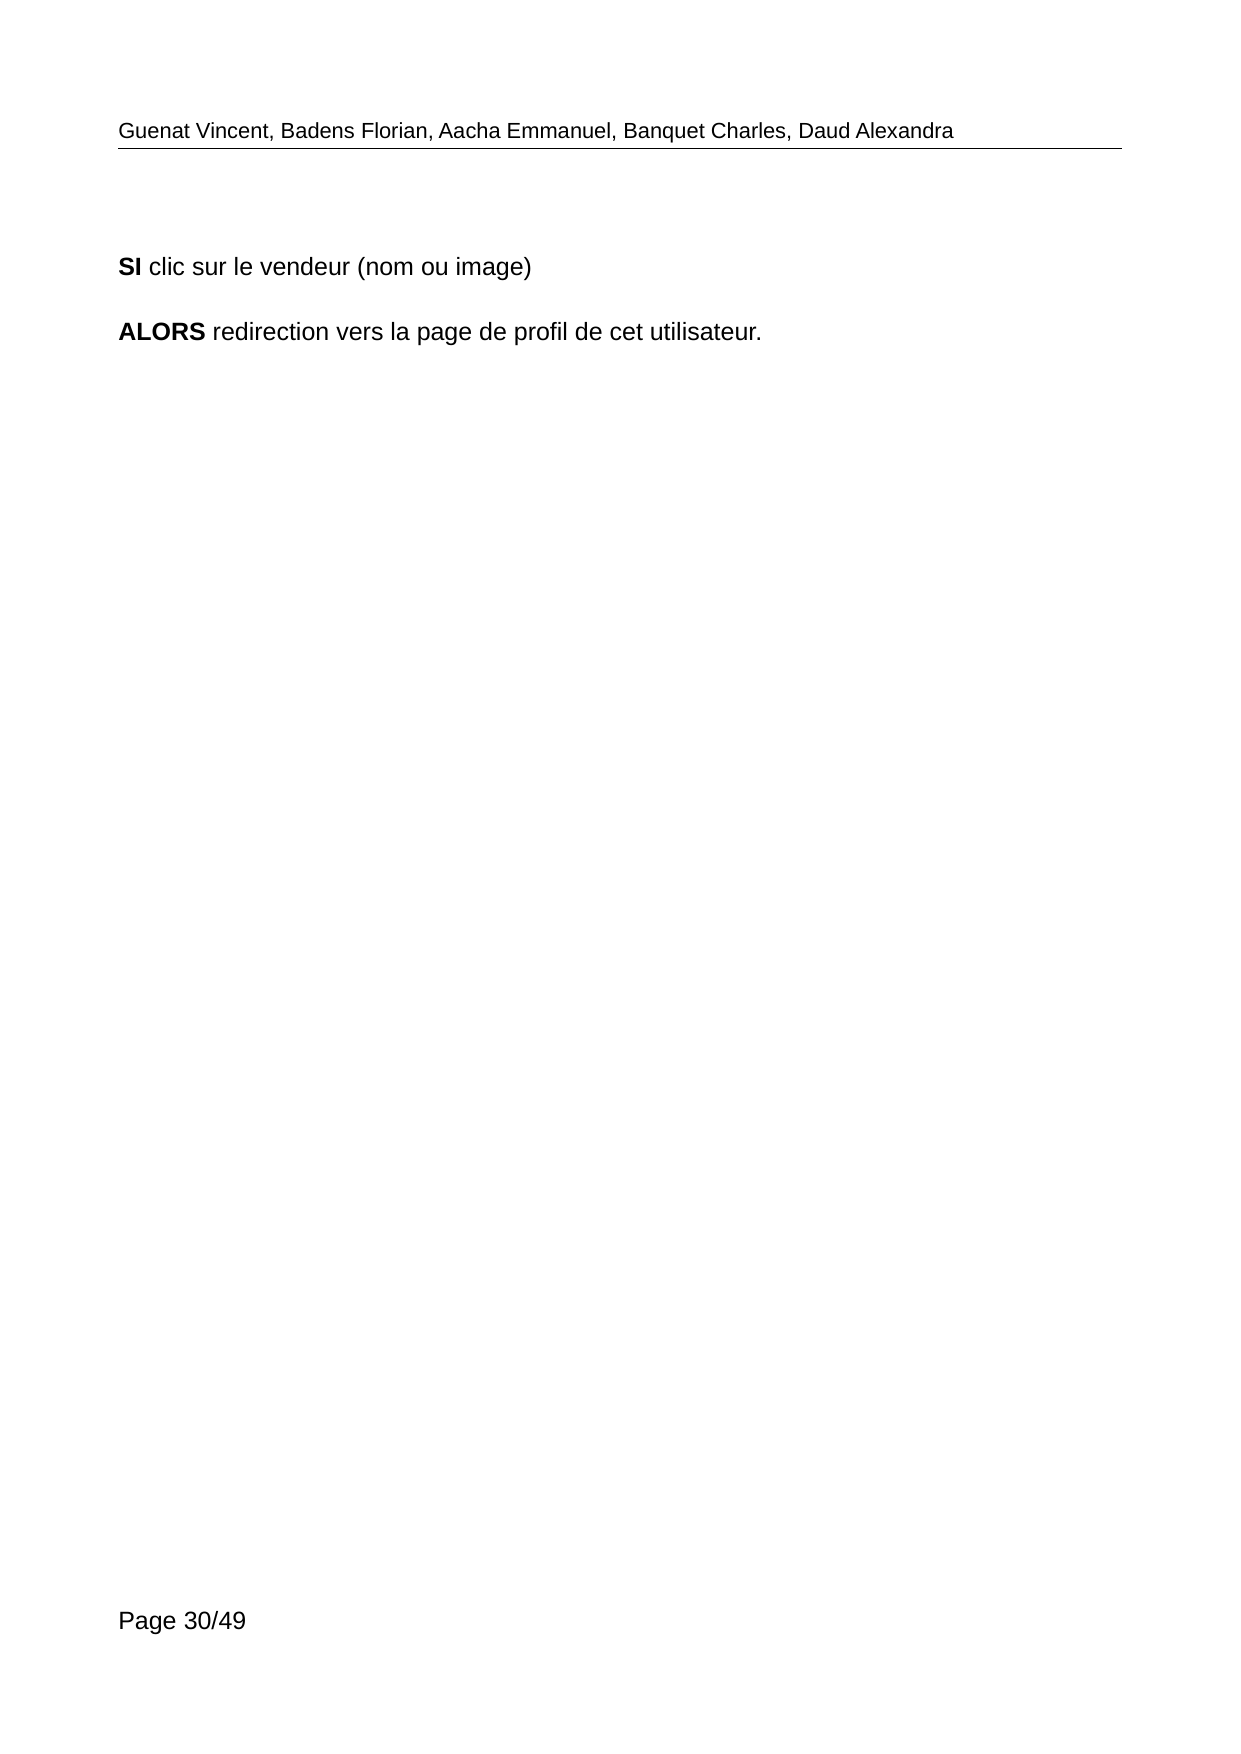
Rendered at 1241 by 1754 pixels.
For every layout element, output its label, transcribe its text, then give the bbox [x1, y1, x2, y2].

text SI clic sur le vendeur (nom ou image) [118, 242, 1122, 283]
text ALORS redirection vers la page de profil de cet utilisateur. [118, 307, 1122, 348]
